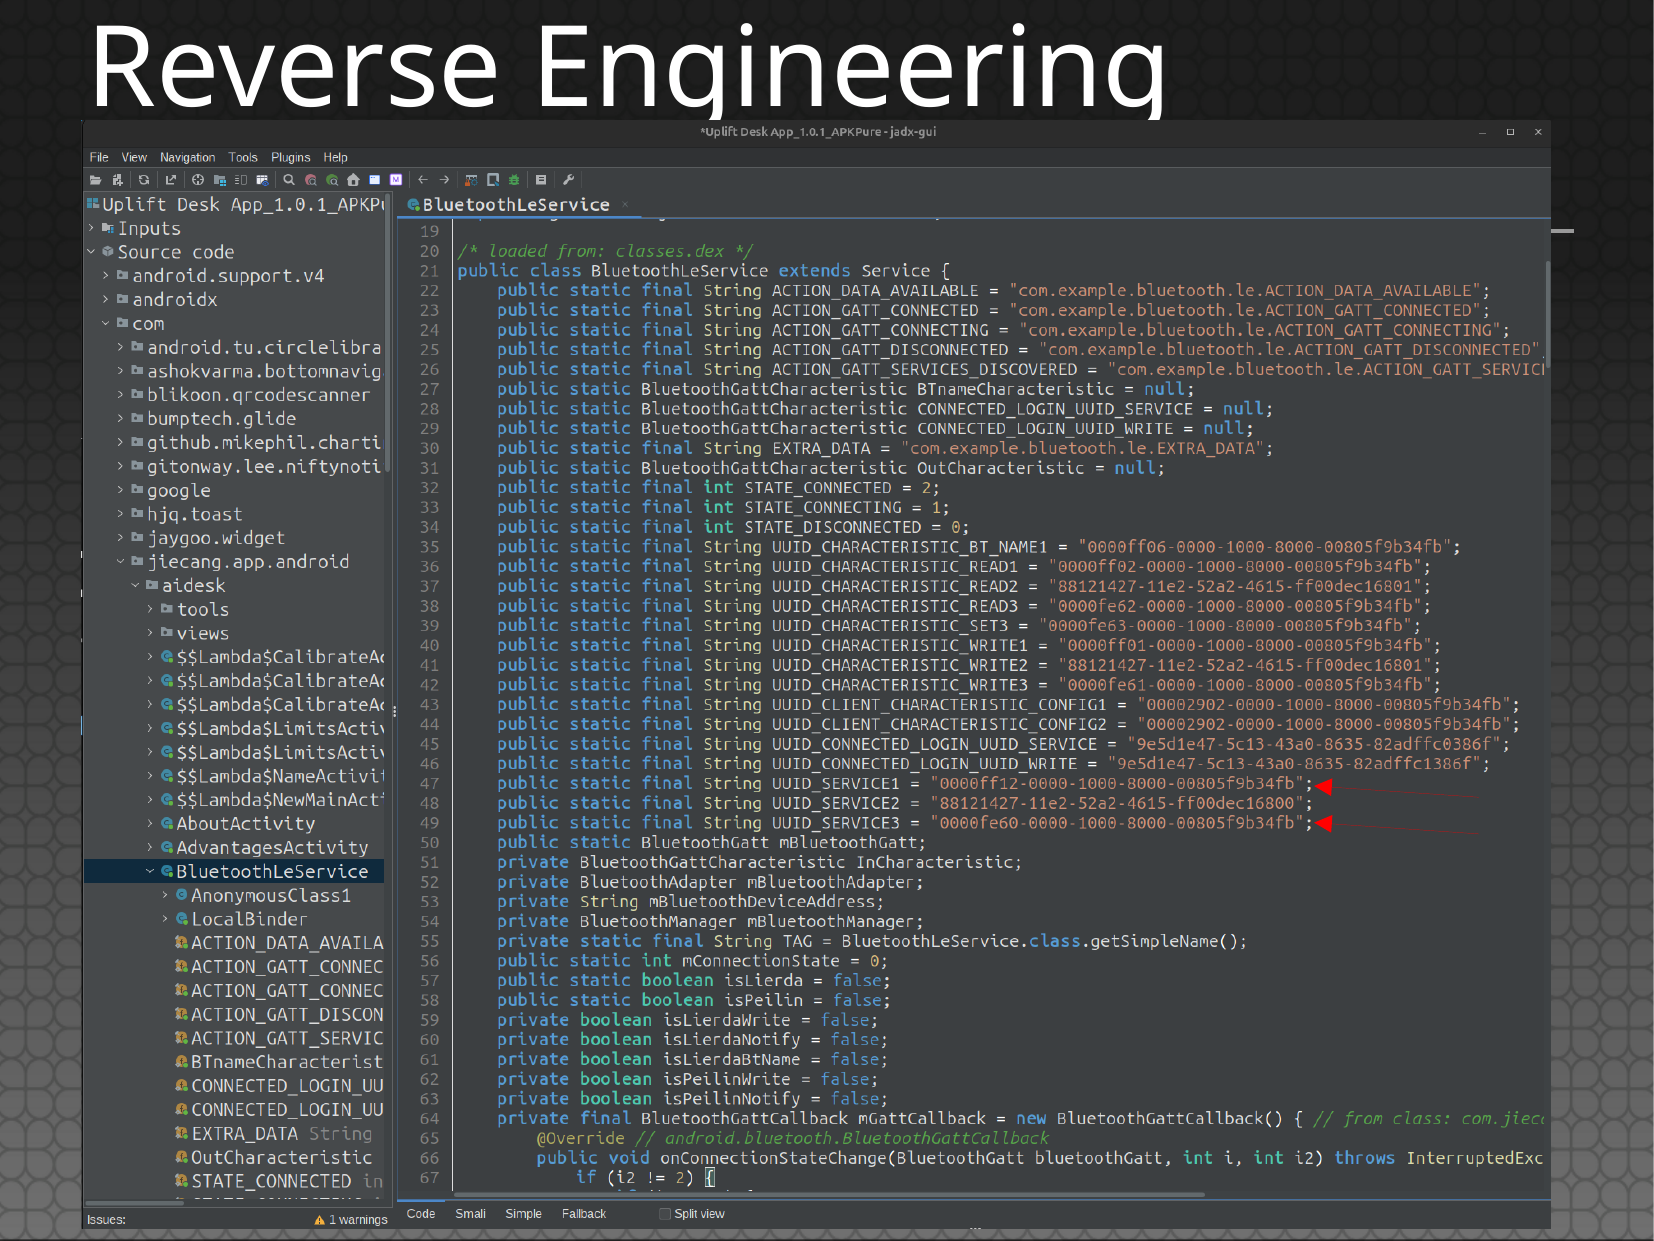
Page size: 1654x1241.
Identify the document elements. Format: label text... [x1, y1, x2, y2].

title Reverse Engineering [86, 0, 1576, 131]
picture [0, 0, 1654, 1241]
